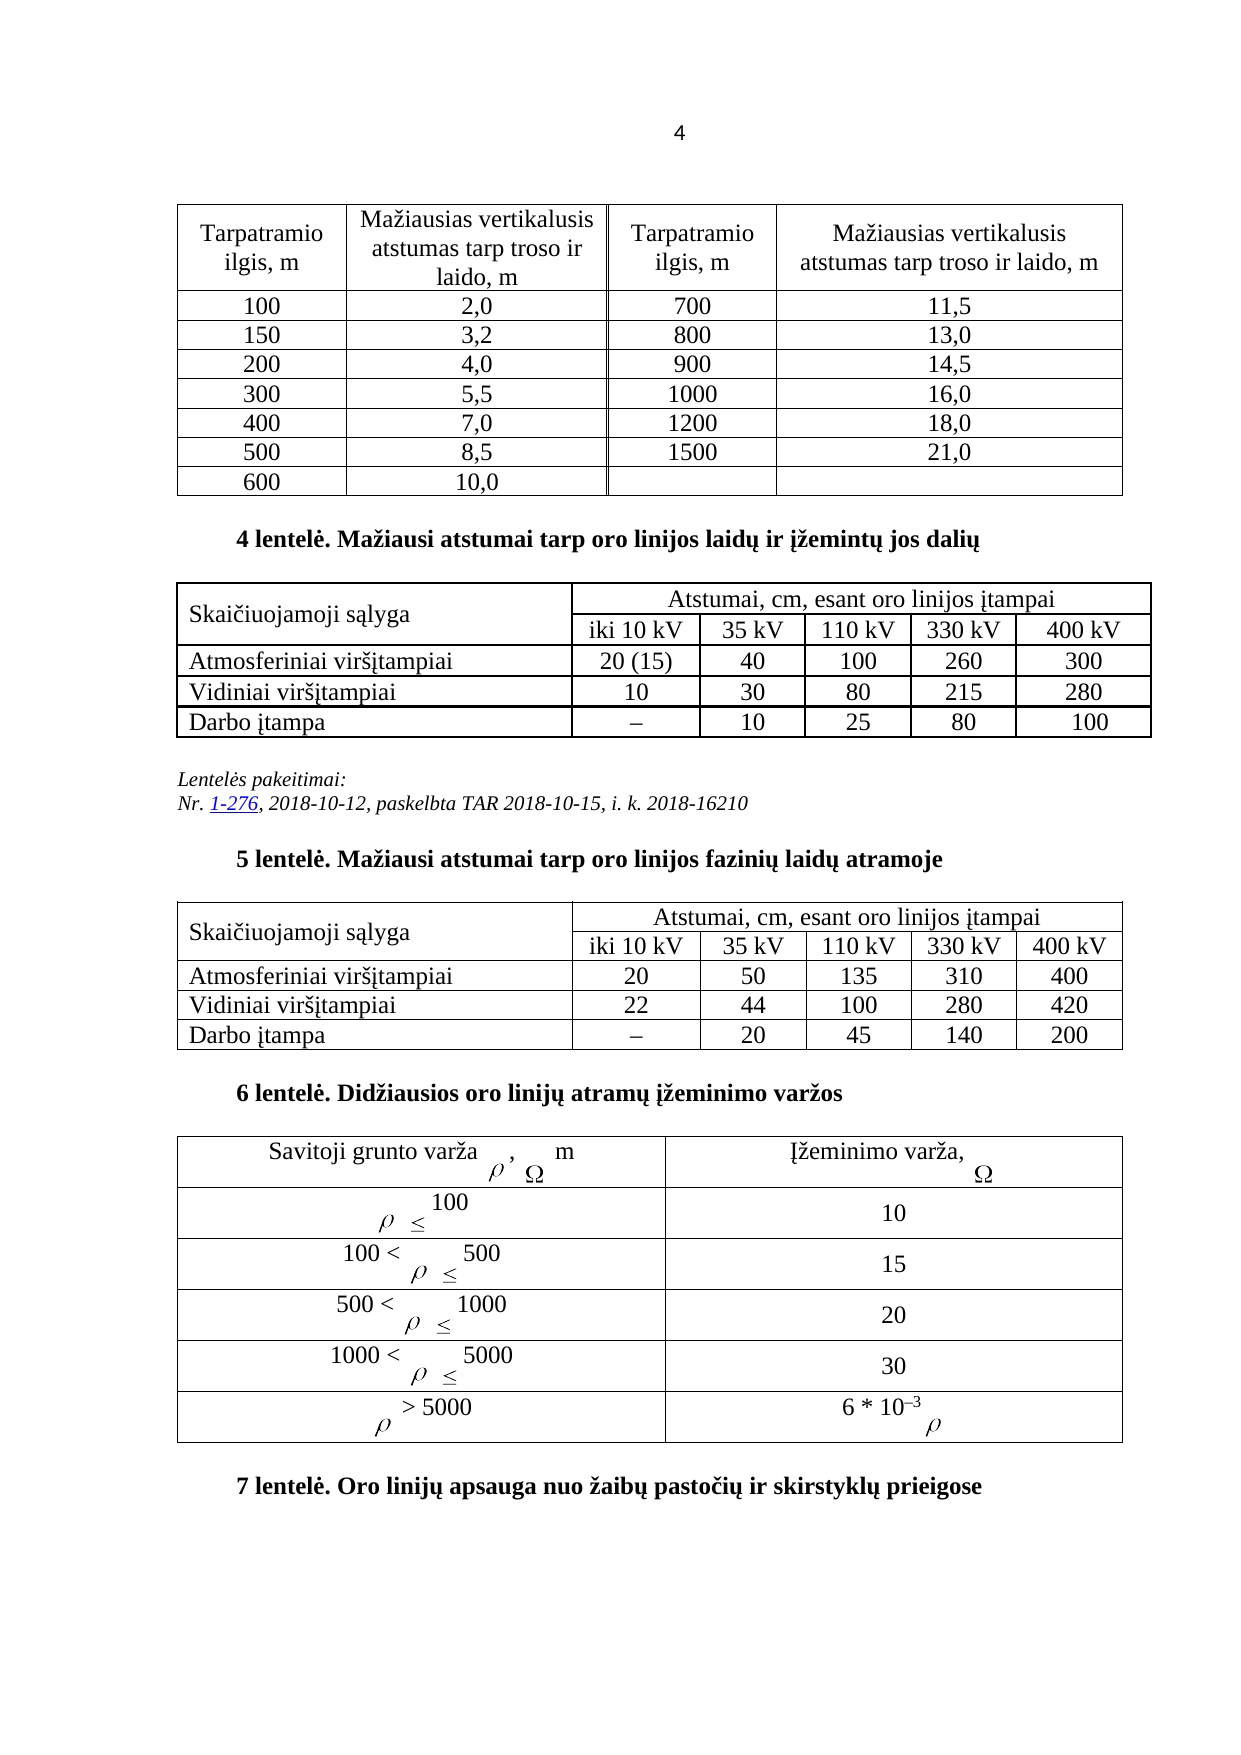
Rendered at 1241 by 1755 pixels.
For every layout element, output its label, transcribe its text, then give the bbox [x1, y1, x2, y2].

table_cell 200 [1017, 1020, 1122, 1049]
table_cell 40 [701, 646, 804, 674]
table_cell 15 [666, 1239, 1122, 1289]
table_cell 400 kV [1017, 932, 1122, 960]
text Nr. 1-276, 2018-10-12, paskelbta TAR 2018-10-15, i. k. 2018-16210 [177, 791, 1181, 815]
text 4 lentelė. Mažiausi atstumai tarp oro linijos laidų ir įžemintų jos dalių [177, 524, 1181, 553]
table_cell Atmosferiniai viršįtampiai [178, 961, 572, 990]
table_cell 35 kV [701, 615, 804, 644]
table_cell 16,0 [777, 379, 1122, 407]
table_cell 260 [912, 646, 1015, 674]
table_cell 4,0 [347, 350, 606, 378]
table_cell Darbo įtampa [178, 1020, 572, 1049]
table_cell 5,5 [347, 379, 606, 407]
table_cell 1000 < 5000 [178, 1341, 665, 1391]
table_cell 100 < 500 [178, 1239, 665, 1289]
table_cell iki 10 kV [573, 932, 700, 960]
table_cell 420 [1017, 991, 1122, 1019]
table_cell > 5000 [178, 1392, 665, 1442]
table_cell 14,5 [777, 350, 1122, 378]
text 6 lentelė. Didžiausios oro linijų atramų įžeminimo varžos [177, 1078, 1181, 1107]
text Lentelės pakeitimai: [177, 767, 1181, 791]
table_cell 50 [701, 961, 806, 990]
table_cell 280 [912, 991, 1016, 1019]
table_cell 100 [178, 291, 346, 320]
table_cell 500 < 1000 [178, 1290, 665, 1340]
table_header Atstumai, cm, esant oro linijos įtampai [573, 903, 1122, 931]
table_cell 300 [178, 379, 346, 407]
table_header Mažiausias vertikalusis atstumas tarp troso ir laido, m [777, 205, 1122, 290]
table_cell 100 [806, 646, 910, 674]
table_header Tarpatramio ilgis, m [609, 205, 776, 290]
table_cell 110 kV [806, 615, 910, 644]
table_cell 100 [807, 991, 911, 1019]
table_cell 400 [1017, 961, 1122, 990]
table_cell 10 [573, 677, 699, 705]
table_cell 600 [178, 467, 346, 495]
table_cell 3,2 [347, 321, 606, 349]
table_cell 280 [1017, 677, 1150, 705]
table_cell 900 [609, 350, 776, 378]
table_cell 30 [701, 677, 804, 705]
table_cell 11,5 [777, 291, 1122, 320]
table_cell 330 kV [912, 615, 1015, 644]
table_cell Darbo įtampa [178, 708, 571, 736]
table_cell 310 [912, 961, 1016, 990]
table_cell 22 [573, 991, 700, 1019]
table_cell 20 [573, 961, 700, 990]
table_cell 330 kV [912, 932, 1016, 960]
table_cell 1500 [609, 438, 776, 466]
table_cell 10 [666, 1188, 1122, 1238]
table_cell 35 kV [701, 932, 806, 960]
table_cell 800 [609, 321, 776, 349]
table_cell 150 [178, 321, 346, 349]
table_cell Vidiniai viršįtampiai [178, 991, 572, 1019]
table_cell 45 [807, 1020, 911, 1049]
table_cell 110 kV [807, 932, 911, 960]
table_cell 10 [701, 708, 804, 736]
table_cell 18,0 [777, 409, 1122, 437]
table_cell iki 10 kV [573, 615, 699, 644]
table_header Skaičiuojamoji sąlyga [178, 903, 572, 960]
table_cell 25 [806, 708, 910, 736]
table_cell 1200 [609, 409, 776, 437]
table_cell 8,5 [347, 438, 606, 466]
table_cell 100 [1017, 708, 1150, 736]
table_cell – [573, 708, 699, 736]
table_header Savitoji grunto varža , m [178, 1137, 665, 1187]
table_cell 20 [701, 1020, 806, 1049]
table_cell 21,0 [777, 438, 1122, 466]
table_cell 10,0 [347, 467, 606, 495]
table_cell [777, 467, 1122, 495]
table_cell 700 [609, 291, 776, 320]
table_cell 20 [666, 1290, 1122, 1340]
table_header Atstumai, cm, esant oro linijos įtampai [573, 584, 1150, 613]
table_cell 400 kV [1017, 615, 1150, 644]
table_cell Atmosferiniai viršįtampiai [178, 646, 571, 674]
table_cell – [573, 1020, 700, 1049]
table_header Įžeminimo varža, [666, 1137, 1122, 1187]
table_cell 1000 [609, 379, 776, 407]
table_cell 20 (15) [573, 646, 699, 674]
table_header Tarpatramio ilgis, m [178, 205, 346, 290]
table_cell 215 [912, 677, 1015, 705]
table_cell 500 [178, 438, 346, 466]
table_cell 135 [807, 961, 911, 990]
table_header Mažiausias vertikalusis atstumas tarp troso ir laido, m [347, 205, 606, 290]
table_cell Vidiniai viršįtampiai [178, 677, 571, 705]
table_cell 140 [912, 1020, 1016, 1049]
table_cell [609, 467, 776, 495]
table_cell 80 [806, 677, 910, 705]
table_cell 300 [1017, 646, 1150, 674]
table_cell 100 [178, 1188, 665, 1238]
text 7 lentelė. Oro linijų apsauga nuo žaibų pastočių ir skirstyklų prieigose [177, 1471, 1181, 1500]
table_cell 400 [178, 409, 346, 437]
table_cell 30 [666, 1341, 1122, 1391]
table_cell 6 * 10–3 [666, 1392, 1122, 1442]
table_cell 80 [912, 708, 1015, 736]
table_cell 2,0 [347, 291, 606, 320]
table_cell 44 [701, 991, 806, 1019]
text 5 lentelė. Mažiausi atstumai tarp oro linijos fazinių laidų atramoje [177, 844, 1181, 873]
table_header Skaičiuojamoji sąlyga [178, 584, 571, 644]
table_cell 7,0 [347, 409, 606, 437]
table_cell 200 [178, 350, 346, 378]
table_cell 13,0 [777, 321, 1122, 349]
